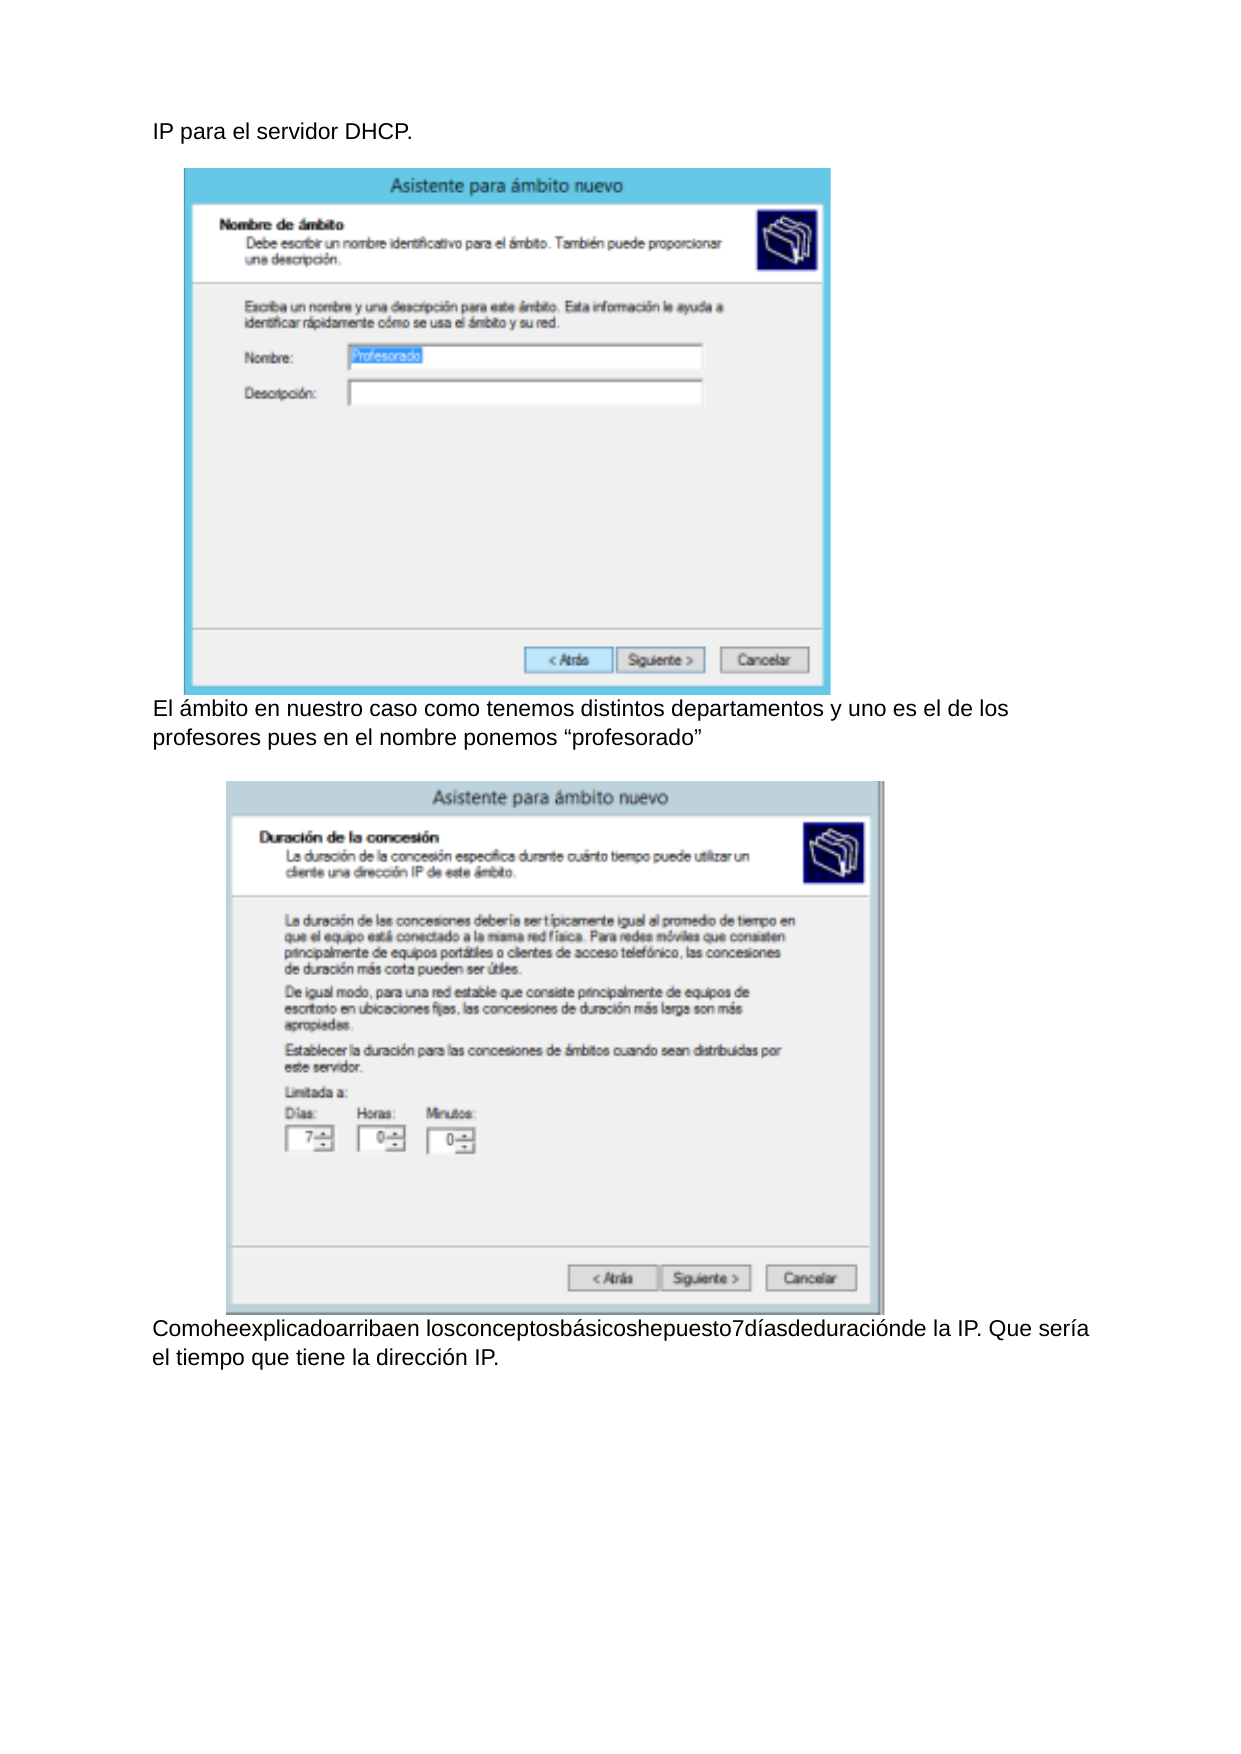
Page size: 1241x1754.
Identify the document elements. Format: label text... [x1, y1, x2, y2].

text IP para el servidor DHCP. [152, 118, 1108, 144]
picture [183, 168, 831, 695]
picture [226, 781, 887, 1315]
text Comoheexplicadoarribaen losconceptosbásicoshepuesto7díasdeduraciónde la IP. Que sería el tiempo que tiene la dirección IP. [152, 1315, 1105, 1370]
text El ámbito en nuestro caso como tenemos distintos departamentos y uno es el de los profesores pues en el nombre ponemos “profesorado” [152, 695, 1108, 750]
